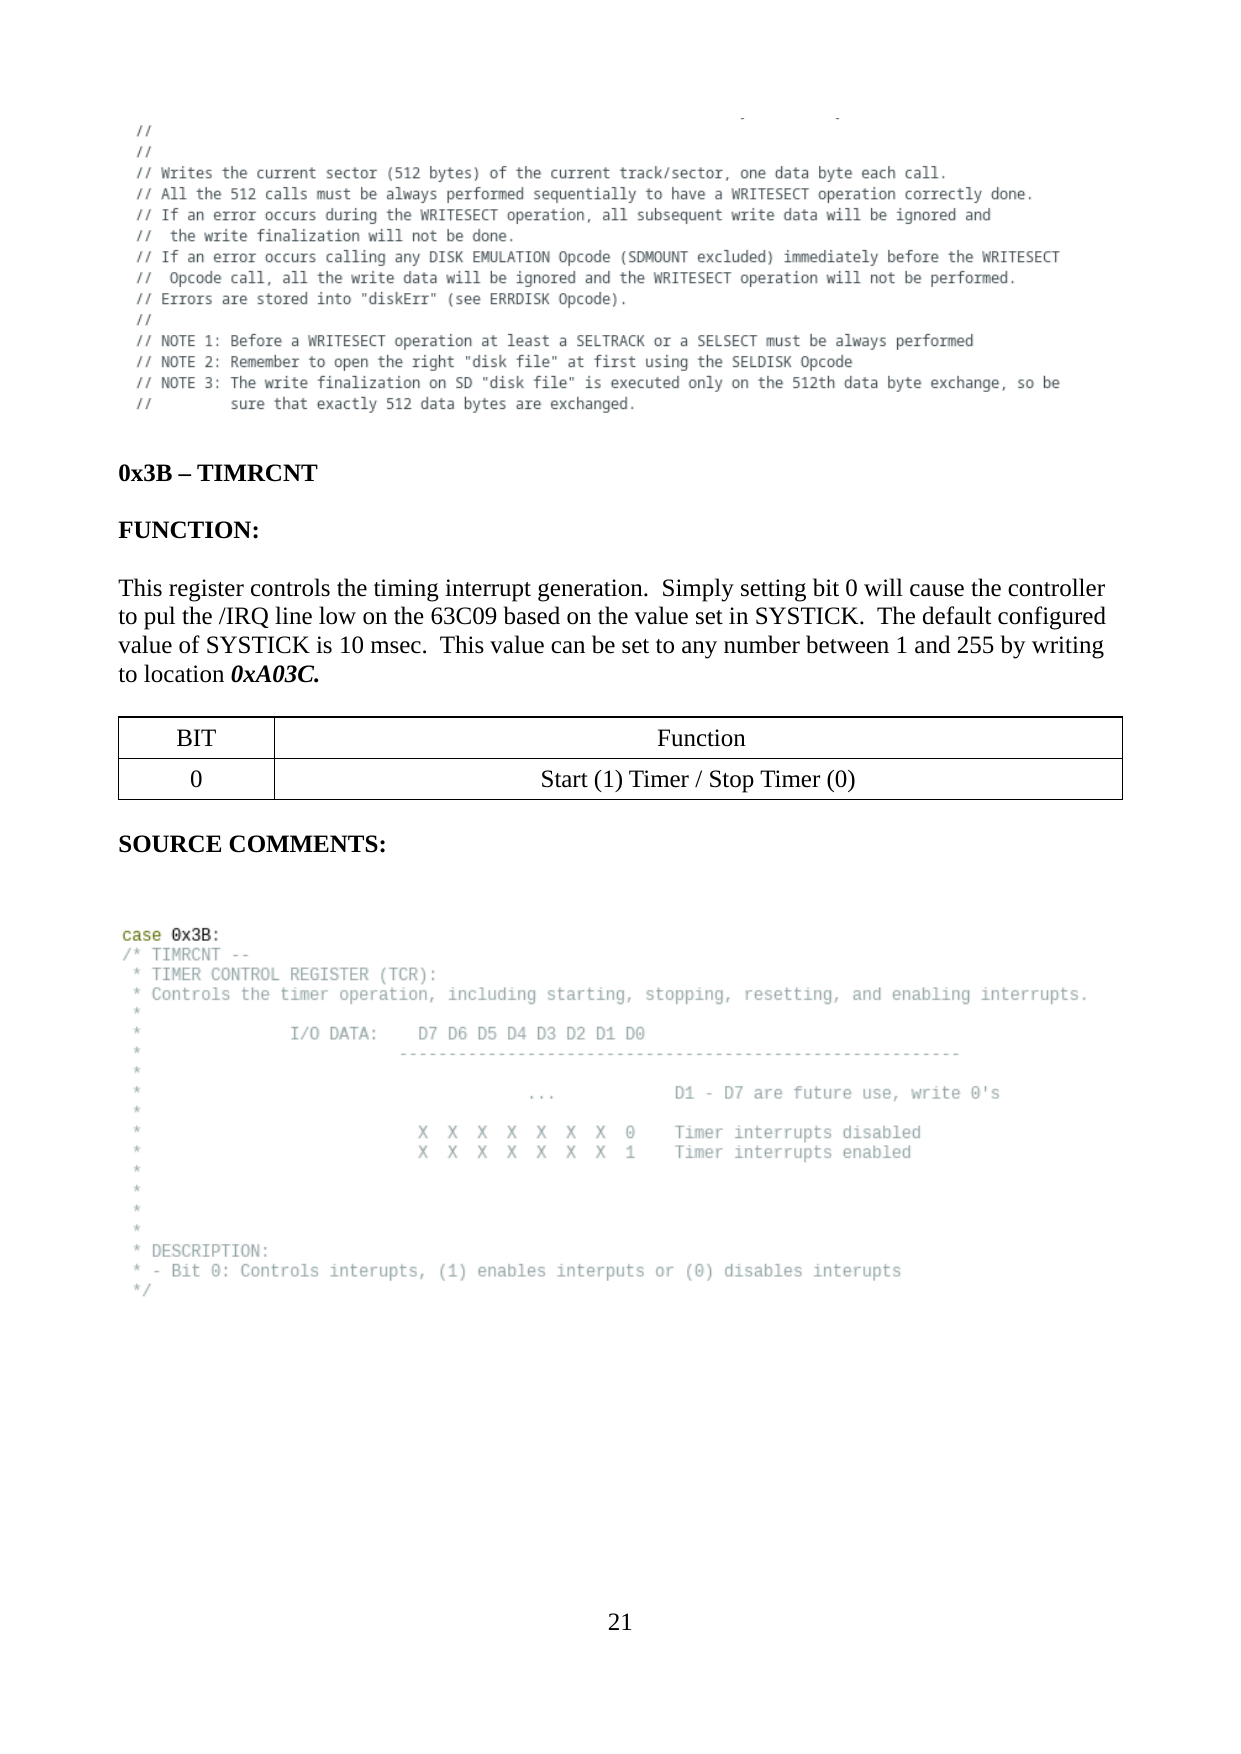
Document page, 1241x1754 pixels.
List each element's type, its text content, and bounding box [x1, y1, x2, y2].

text This register controls the timing interrupt generation. Simply setting bit 0 will cause the controller to pul the /IRQ line low on the 63C09 based on the value set in SYSTICK. The default configured value of SYSTICK is 10 msec. This value can be set to any number between 1 and 255 by writing to location 0xA03C. [118, 573, 1122, 688]
table_header BIT [119, 718, 274, 758]
picture [118, 924, 1123, 1305]
text FUNCTION: [118, 515, 1122, 544]
text 0x3B – TIMRCNT [118, 458, 1122, 486]
picture [118, 118, 1123, 429]
table_header Function [275, 718, 1122, 758]
text SOURCE COMMENTS: [118, 829, 1122, 857]
table_cell Start (1) Timer / Stop Timer (0) [275, 759, 1122, 799]
table_cell 0 [119, 759, 274, 799]
